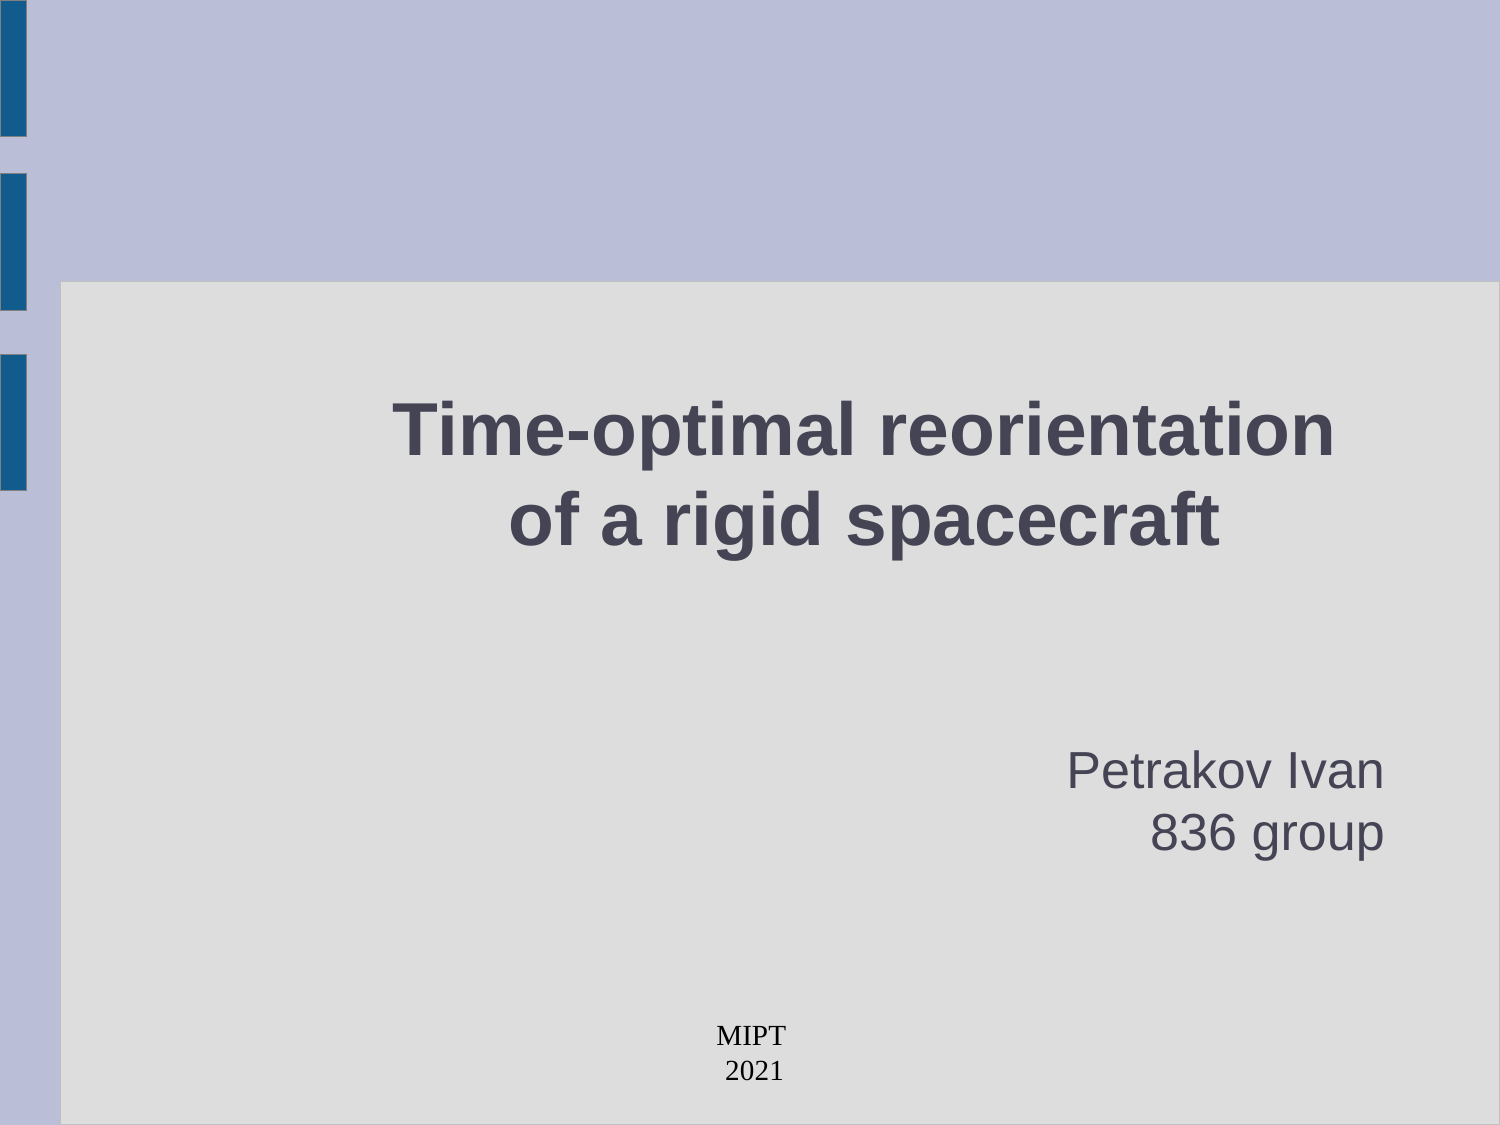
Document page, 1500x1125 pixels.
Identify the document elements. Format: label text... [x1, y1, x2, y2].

text_box Petrakov Ivan 836 group [832, 668, 1400, 846]
text_box MIPT 2021 [623, 1008, 879, 1094]
text_box Time-optimal reorientation of a rigid spacecraft [230, 373, 1500, 616]
